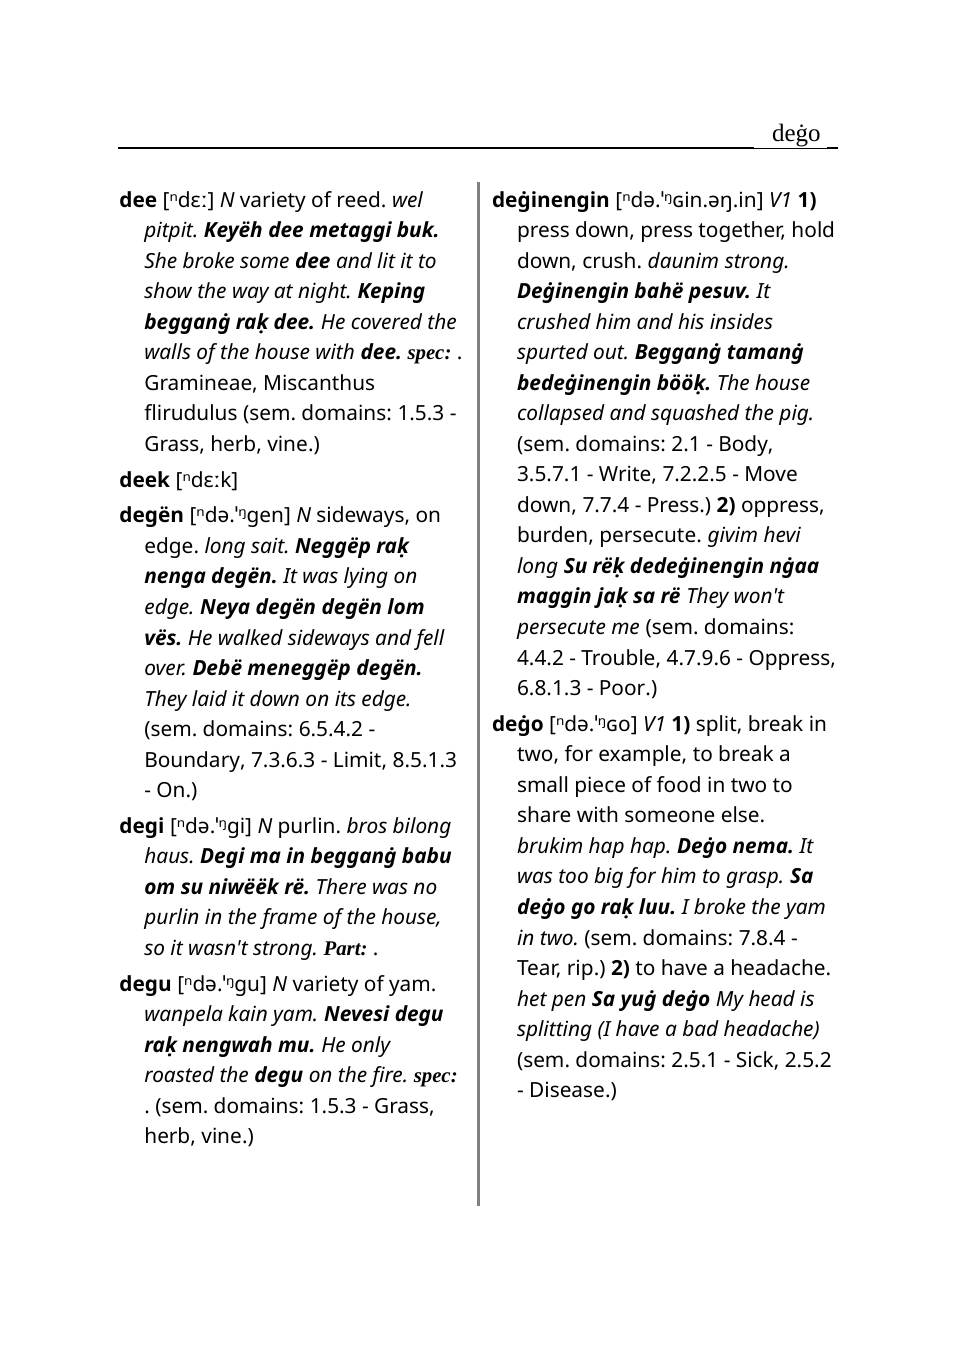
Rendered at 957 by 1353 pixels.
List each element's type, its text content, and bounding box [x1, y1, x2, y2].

text degën [ⁿdə.ˈᵑɡen] N sideways, on edge. long sait. Neggëp raḳ nenga degën. It was lying on edge. Neya degën degën lom vës. He walked sideways and fell over. Debë meneggëp degën. They laid it down on its edge. (sem. domains: 6.5.4.2 - Boundary, 7.3.6.3 - Limit, 8.5.1.3 - On.) [119, 497, 465, 808]
text deġinengin [ⁿdə.ˈᵑɢin.əŋ.in] V1 1) press down, press together, hold down, crush. daunim strong. Deġinengin bahë pesuv. It crushed him and his insides spurted out. Begganġ tamanġ bedeġinengin bööḳ. The house collapsed and squashed the pig. (sem. domains: 2.1 - Body, 3.5.7.1 - Write, 7.2.2.5 - Move down, 7.7.4 - Press.) 2) oppress, burden, persecute. givim hevi long Su rëḳ dedeġinengin nġaa maggin jaḳ sa rë They won't persecute me (sem. domains: 4.4.2 - Trouble, 4.7.9.6 - Oppress, 6.8.1.3 - Poor.) [492, 183, 837, 706]
text deġo [ⁿdə.ˈᵑɢo] V1 1) split, break in two, for example, to break a small piece of food in two to share with someone else. brukim hap hap. Deġo nema. It was too big for him to grasp. Sa deġo go raḳ luu. I broke the yam in two. (sem. domains: 7.8.4 - Tear, rip.) 2) to have a headache. het pen Sa yuġ deġo My head is splitting (I have a bad headache) (sem. domains: 2.5.1 - Sick, 2.5.2 - Disease.) [492, 706, 837, 1108]
text deek [ⁿdɛːk] [119, 462, 465, 497]
text degu [ⁿdə.ˈᵑɡu] N variety of yam. wanpela kain yam. Nevesi degu raḳ nengwah mu. He only roasted the degu on the fire. spec: . (sem. domains: 1.5.3 - Grass, herb, vine.) [119, 966, 465, 1154]
text degi [ⁿdə.ˈᵑɡi] N purlin. bros bilong haus. Degi ma in begganġ babu om su niwëëk rë. There was no purlin in the frame of the house, so it wasn't strong. Part: . [119, 808, 465, 966]
text dee [ⁿdɛː] N variety of reed. wel pitpit. Keyëh dee metaggi buk. She broke some dee and lit it to show the way at night. Keping begganġ raḳ dee. He covered the walls of the house with dee. spec: . Gramineae, Miscanthus flirudulus (sem. domains: 1.5.3 - Grass, herb, vine.) [119, 183, 465, 462]
